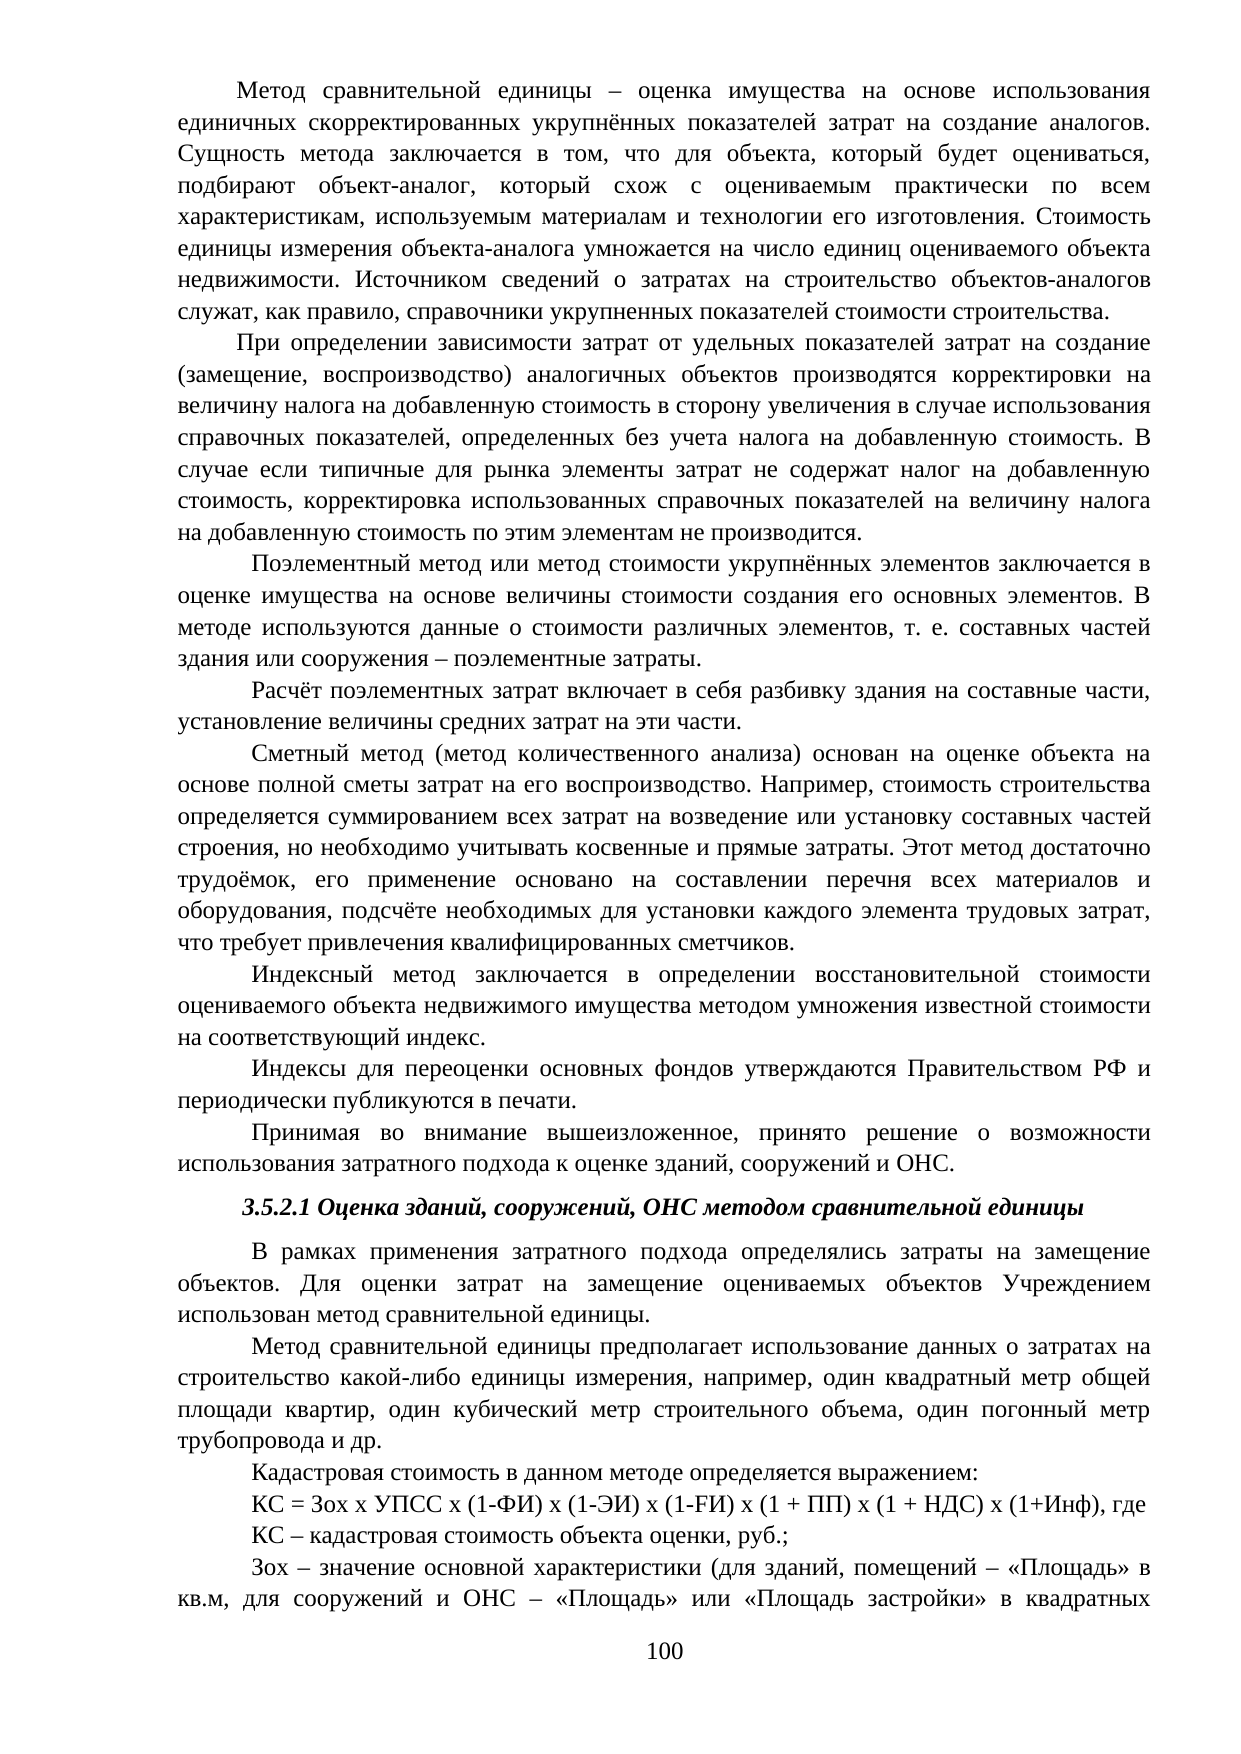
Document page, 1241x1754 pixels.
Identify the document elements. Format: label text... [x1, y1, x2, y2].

text Индексный метод заключается в определении восстановительной стоимости оцениваемого объекта недвижимого имущества методом умножения известной стоимости на соответствующий индекс. [177, 959, 1152, 1051]
text Кадастровая стоимость в данном методе определяется выражением: [177, 1457, 1152, 1486]
text В рамках применения затратного подхода определялись затраты на замещение объектов. Для оценки затрат на замещение оцениваемых объектов Учреждением использован метод сравнительной единицы. [177, 1236, 1152, 1328]
text Принимая во внимание вышеизложенное, принято решение о возможности использования затратного подхода к оценке зданий, сооружений и ОНС. [177, 1117, 1152, 1177]
text КС – кадастровая стоимость объекта оценки, руб.; [177, 1520, 1152, 1549]
text Метод сравнительной единицы – оценка имущества на основе использования единичных скорректированных укрупнённых показателей затрат на создание аналогов. Сущность метода заключается в том, что для объекта, который будет оцениваться, подбирают объект-аналог, который схож с оцениваемым практически по всем характеристикам, используемым материалам и технологии его изготовления. Стоимость единицы измерения объекта-аналога умножается на число единиц оцениваемого объекта недвижимости. Источником сведений о затратах на строительство объектов-аналогов служат, как правило, справочники укрупненных показателей стоимости строительства. [177, 75, 1152, 325]
text Метод сравнительной единицы предполагает использование данных о затратах на строительство какой-либо единицы измерения, например, один квадратный метр общей площади квартир, один кубический метр строительного объема, один погонный метр трубопровода и др. [177, 1331, 1152, 1454]
text КС = Зох х УПСС х (1-ФИ) х (1-ЭИ) х (1-FИ) х (1 + ПП) х (1 + НДС) х (1+Инф), где [177, 1489, 1152, 1517]
text Расчёт поэлементных затрат включает в себя разбивку здания на составные части, установление величины средних затрат на эти части. [177, 675, 1152, 735]
text Поэлементный метод или метод стоимости укрупнённых элементов заключается в оценке имущества на основе величины стоимости создания его основных элементов. В методе используются данные о стоимости различных элементов, т. е. составных частей здания или сооружения – поэлементные затраты. [177, 548, 1152, 672]
text При определении зависимости затрат от удельных показателей затрат на создание (замещение, воспроизводство) аналогичных объектов производятся корректировки на величину налога на добавленную стоимость в сторону увеличения в случае использования справочных показателей, определенных без учета налога на добавленную стоимость. В случае если типичные для рынка элементы затрат не содержат налог на добавленную стоимость, корректировка использованных справочных показателей на величину налога на добавленную стоимость по этим элементам не производится. [177, 327, 1152, 546]
text Сметный метод (метод количественного анализа) основан на оценке объекта на основе полной сметы затрат на его воспроизводство. Например, стоимость строительства определяется суммированием всех затрат на возведение или установку составных частей строения, но необходимо учитывать косвенные и прямые затраты. Этот метод достаточно трудоёмок, его применение основано на составлении перечня всех материалов и оборудования, подсчёте необходимых для установки каждого элемента трудовых затрат, что требует привлечения квалифицированных сметчиков. [177, 738, 1152, 956]
text Зох – значение основной характеристики (для зданий, помещений – «Площадь» в кв.м, для сооружений и ОНС – «Площадь» или «Площадь застройки» в квадратных [177, 1552, 1152, 1612]
text Индексы для переоценки основных фондов утверждаются Правительством РФ и периодически публикуются в печати. [177, 1053, 1152, 1114]
text 3.5.2.1 Оценка зданий, сооружений, ОНС методом сравнительной единицы [177, 1192, 1152, 1221]
